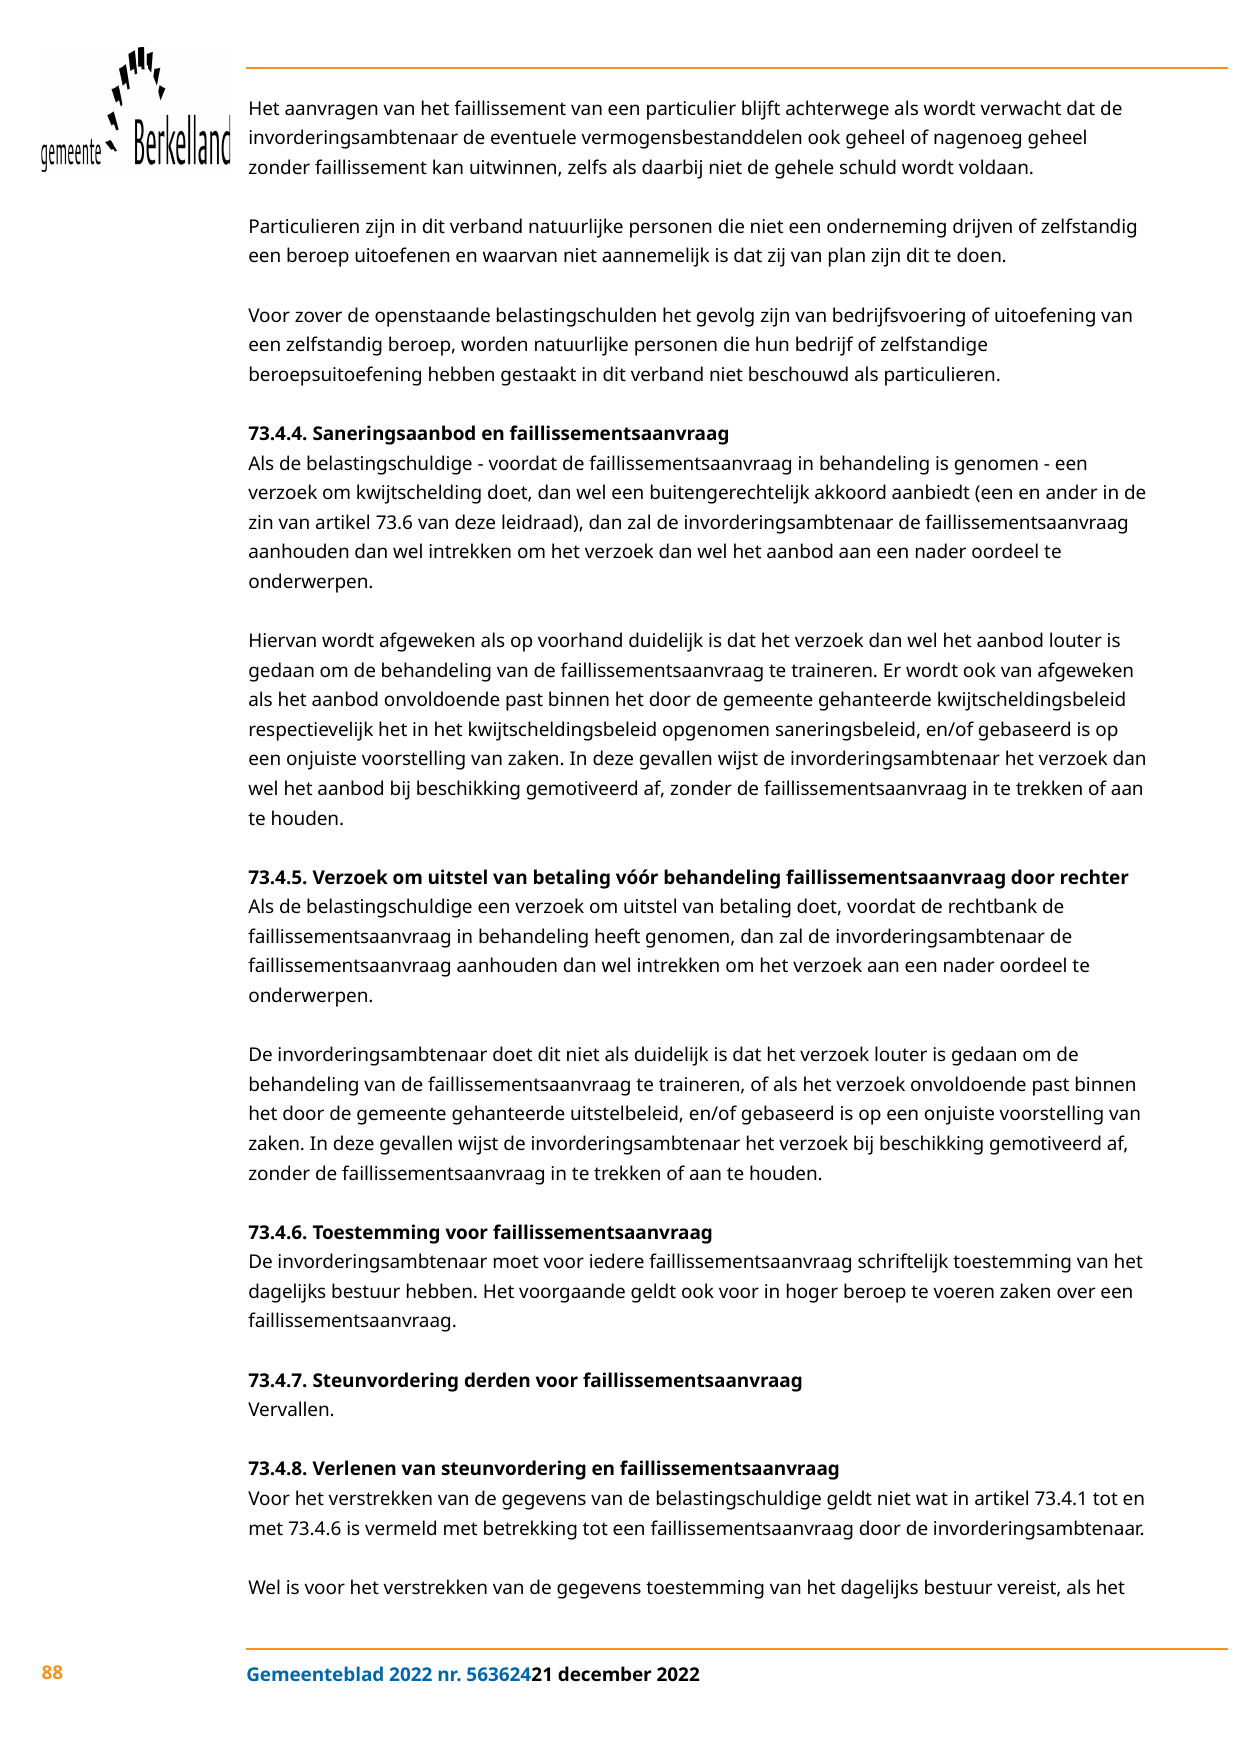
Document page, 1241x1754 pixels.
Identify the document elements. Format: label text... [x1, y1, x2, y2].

text Als de belastingschuldige - voordat de faillissementsaanvraag in behandeling is genomen - een verzoek om kwijtschelding doet, dan wel een buitengerechtelijk akkoord aanbiedt (een en ander in de zin van artikel 73.6 van deze leidraad), dan zal de invorderingsambtenaar de faillissementsaanvraag aanhouden dan wel intrekken om het verzoek dan wel het aanbod aan een nader oordeel te onderwerpen. [248, 450, 1152, 594]
text 73.4.7. Steunvordering derden voor faillissementsaanvraag [248, 1367, 1152, 1393]
text Het aanvragen van het faillissement van een particulier blijft achterwege als wordt verwacht dat de invorderingsambtenaar de eventuele vermogensbestanddelen ook geheel of nagenoeg geheel zonder faillissement kan uitwinnen, zelfs als daarbij niet de gehele schuld wordt voldaan. [248, 95, 1152, 180]
text 73.4.8. Verlenen van steunvordering en faillissementsaanvraag [248, 1456, 1152, 1481]
text 73.4.5. Verzoek om uitstel van betaling vóór behandeling faillissementsaanvraag door rechter [248, 864, 1152, 890]
text Voor zover de openstaande belastingschulden het gevolg zijn van bedrijfsvoering of uitoefening van een zelfstandig beroep, worden natuurlijke personen die hun bedrijf of zelfstandige beroepsuitoefening hebben gestaakt in dit verband niet beschouwd als particulieren. [248, 302, 1152, 387]
text Vervallen. [248, 1396, 1152, 1422]
text Voor het verstrekken van de gegevens van de belastingschuldige geldt niet wat in artikel 73.4.1 tot en met 73.4.6 is vermeld met betrekking tot een faillissementsaanvraag door de invorderingsambtenaar. [248, 1485, 1152, 1541]
text 73.4.6. Toestemming voor faillissementsaanvraag [248, 1219, 1152, 1245]
text De invorderingsambtenaar doet dit niet als duidelijk is dat het verzoek louter is gedaan om de behandeling van de faillissementsaanvraag te traineren, of als het verzoek onvoldoende past binnen het door de gemeente gehanteerde uitstelbeleid, en/of gebaseerd is op een onjuiste voorstelling van zaken. In deze gevallen wijst de invorderingsambtenaar het verzoek bij beschikking gemotiveerd af, zonder de faillissementsaanvraag in te trekken of aan te houden. [248, 1041, 1152, 1186]
text De invorderingsambtenaar moet voor iedere faillissementsaanvraag schriftelijk toestemming van het dagelijks bestuur hebben. Het voorgaande geldt ook voor in hoger beroep te voeren zaken over een faillissementsaanvraag. [248, 1248, 1152, 1333]
text Als de belastingschuldige een verzoek om uitstel van betaling doet, voordat de rechtbank de faillissementsaanvraag in behandeling heeft genomen, dan zal de invorderingsambtenaar de faillissementsaanvraag aanhouden dan wel intrekken om het verzoek aan een nader oordeel te onderwerpen. [248, 893, 1152, 1008]
text Particulieren zijn in dit verband natuurlijke personen die niet een onderneming drijven of zelfstandig een beroep uitoefenen en waarvan niet aannemelijk is dat zij van plan zijn dit te doen. [248, 213, 1152, 268]
picture [41, 47, 231, 172]
text Hiervan wordt afgeweken als op voorhand duidelijk is dat het verzoek dan wel het aanbod louter is gedaan om de behandeling van de faillissementsaanvraag te traineren. Er wordt ook van afgeweken als het aanbod onvoldoende past binnen het door de gemeente gehanteerde kwijtscheldingsbeleid respectievelijk het in het kwijtscheldingsbeleid opgenomen saneringsbeleid, en/of gebaseerd is op een onjuiste voorstelling van zaken. In deze gevallen wijst de invorderingsambtenaar het verzoek dan wel het aanbod bij beschikking gemotiveerd af, zonder de faillissementsaanvraag in te trekken of aan te houden. [248, 627, 1152, 831]
text Wel is voor het verstrekken van de gegevens toestemming van het dagelijks bestuur vereist, als het [248, 1574, 1152, 1600]
text 73.4.4. Saneringsaanbod en faillissementsaanvraag [248, 420, 1152, 446]
